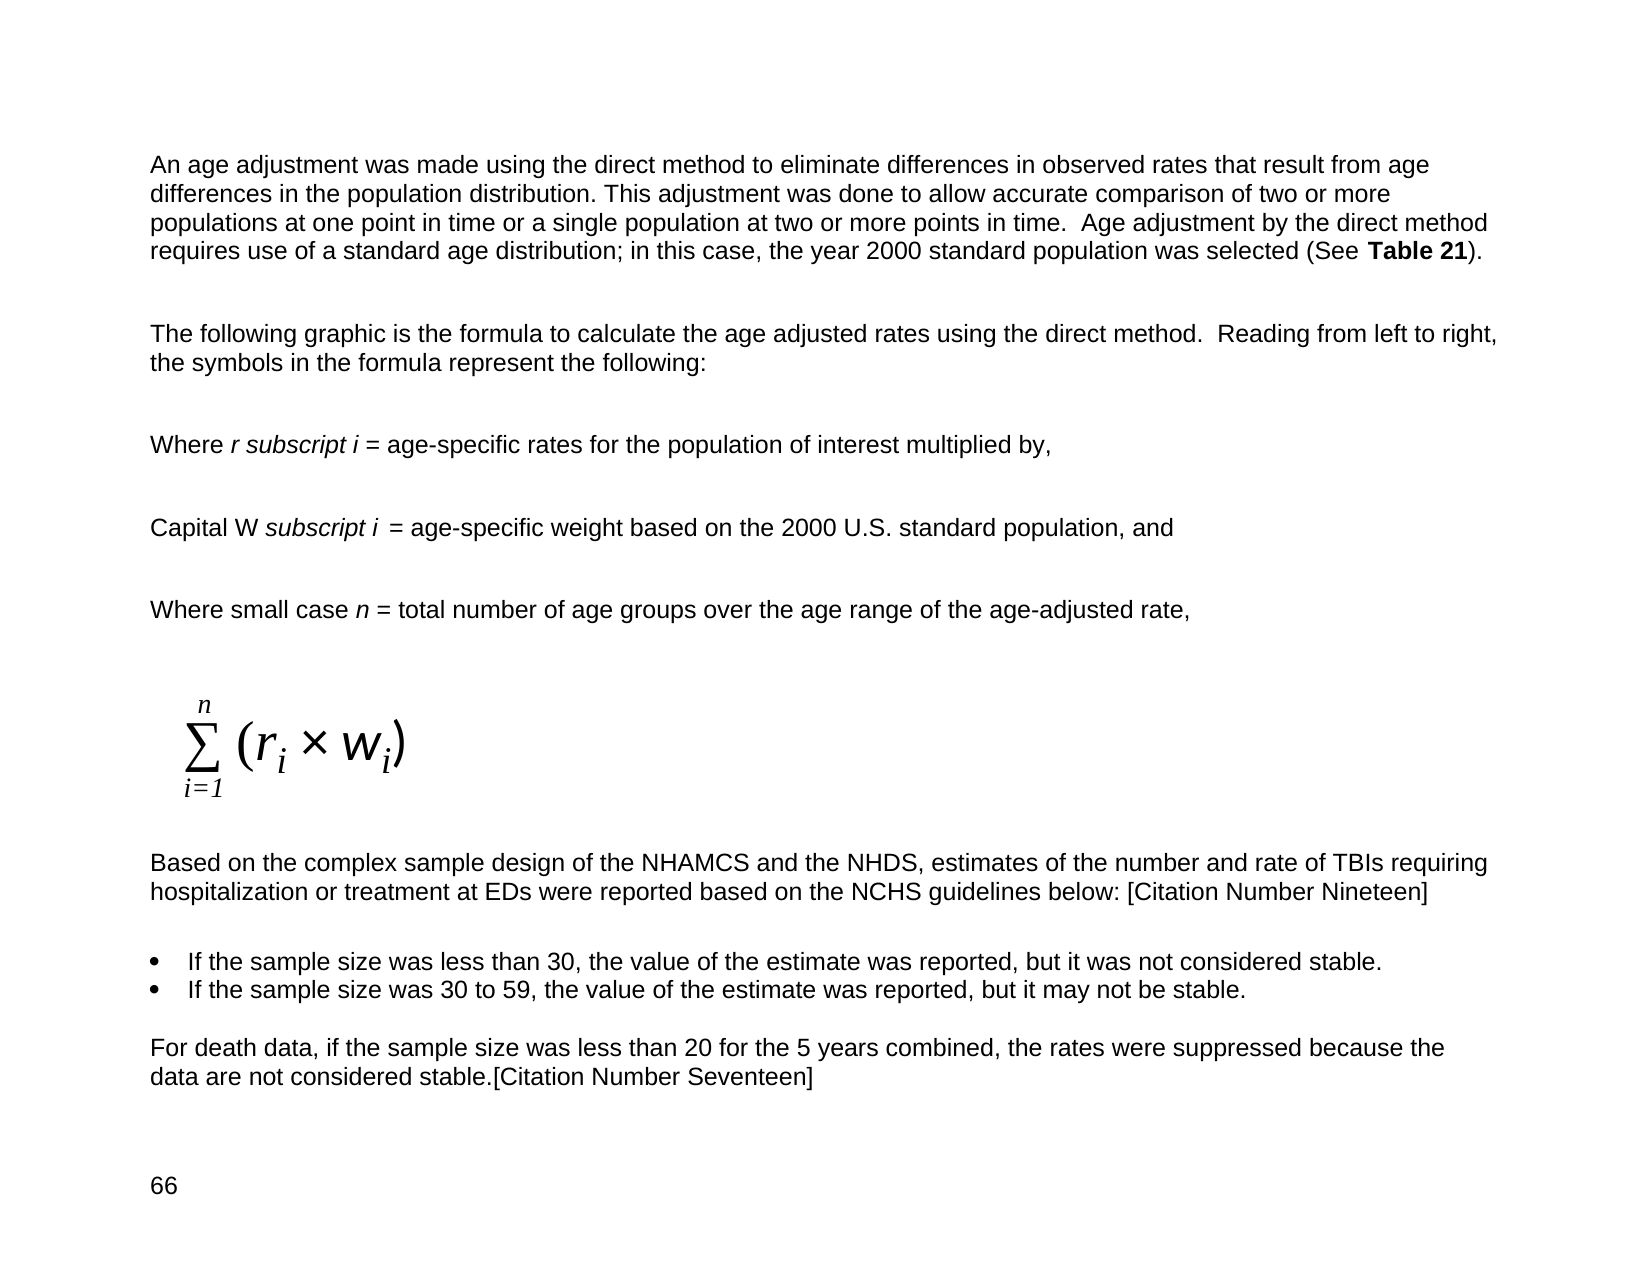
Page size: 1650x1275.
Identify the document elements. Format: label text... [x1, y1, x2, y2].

text For death data, if the sample size was less than 20 for the 5 years combined, the rates were suppressed because the data are not considered stable.[Citation Number Seventeen] [150, 1033, 1500, 1091]
text Capital W subscript i = age-specific weight based on the 2000 U.S. standard population, and [150, 512, 1500, 541]
text Where r subscript i = age-specific rates for the population of interest multiplied by, [150, 430, 1500, 459]
list If the sample size was 30 to 59, the value of the estimate was reported, but it may not be stable. [150, 975, 1500, 1004]
text Based on the complex sample design of the NHAMCS and the NHDS, estimates of the number and rate of TBIs requiring hospitalization or treatment at EDs were reported based on the NCHS guidelines below: [Citation Number Nineteen] [150, 848, 1500, 905]
text An age adjustment was made using the direct method to eliminate differences in observed rates that result from age differences in the population distribution. This adjustment was done to allow accurate comparison of two or more populations at one point in time or a single population at two or more points in time. Age adjustment by the direct method requires use of a standard age distribution; in this case, the year 2000 standard population was selected (See Table 21). [150, 150, 1500, 265]
list If the sample size was less than 30, the value of the estimate was reported, but it was not considered stable. [150, 947, 1500, 975]
text The following graphic is the formula to calculate the age adjusted rates using the direct method. Reading from left to right, the symbols in the formula represent the following: [150, 319, 1500, 376]
text Where small case n = total number of age groups over the age range of the age-adjusted rate, [150, 595, 1500, 624]
